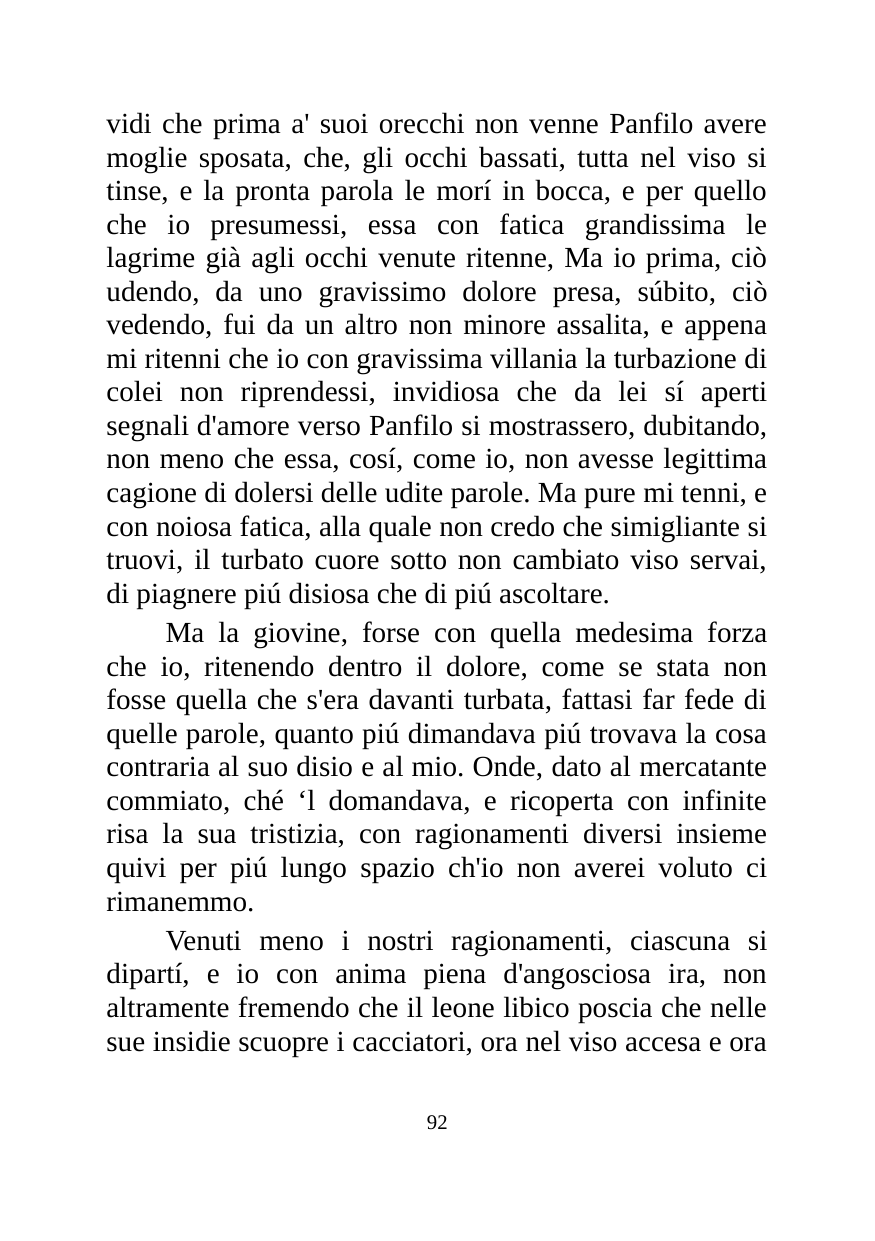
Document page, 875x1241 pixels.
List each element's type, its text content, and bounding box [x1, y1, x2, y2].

text vidi che prima a' suoi orecchi non venne Panfilo avere moglie sposata, che, gli occhi bassati, tutta nel viso si tinse, e la pronta parola le morí in bocca, e per quello che io presumessi, essa con fatica grandissima le lagrime già agli occhi venute ritenne, Ma io prima, ciò udendo, da uno gravissimo dolore presa, súbito, ciò vedendo, fui da un altro non minore assalita, e appena mi ritenni che io con gravissima villania la turbazione di colei non riprendessi, invidiosa che da lei sí aperti segnali d'amore verso Panfilo si mostrassero, dubitando, non meno che essa, cosí, come io, non avesse legittima cagione di dolersi delle udite parole. Ma pure mi tenni, e con noiosa fatica, alla quale non credo che simigliante si truovi, il turbato cuore sotto non cambiato viso servai, di piagnere piú disiosa che di piú ascoltare. [106, 106, 768, 609]
text Ma la giovine, forse con quella medesima forza che io, ritenendo dentro il dolore, come se stata non fosse quella che s'era davanti turbata, fattasi far fede di quelle parole, quanto piú dimandava piú trovava la cosa contraria al suo disio e al mio. Onde, dato al mercatante commiato, ché ‘l domandava, e ricoperta con infinite risa la sua tristizia, con ragionamenti diversi insieme quivi per piú lungo spazio ch'io non averei voluto ci rimanemmo. [106, 615, 768, 917]
text Venuti meno i nostri ragionamenti, ciascuna si dipartí, e io con anima piena d'angosciosa ira, non altramente fremendo che il leone libico poscia che nelle sue insidie scuopre i cacciatori, ora nel viso accesa e ora [106, 923, 768, 1057]
